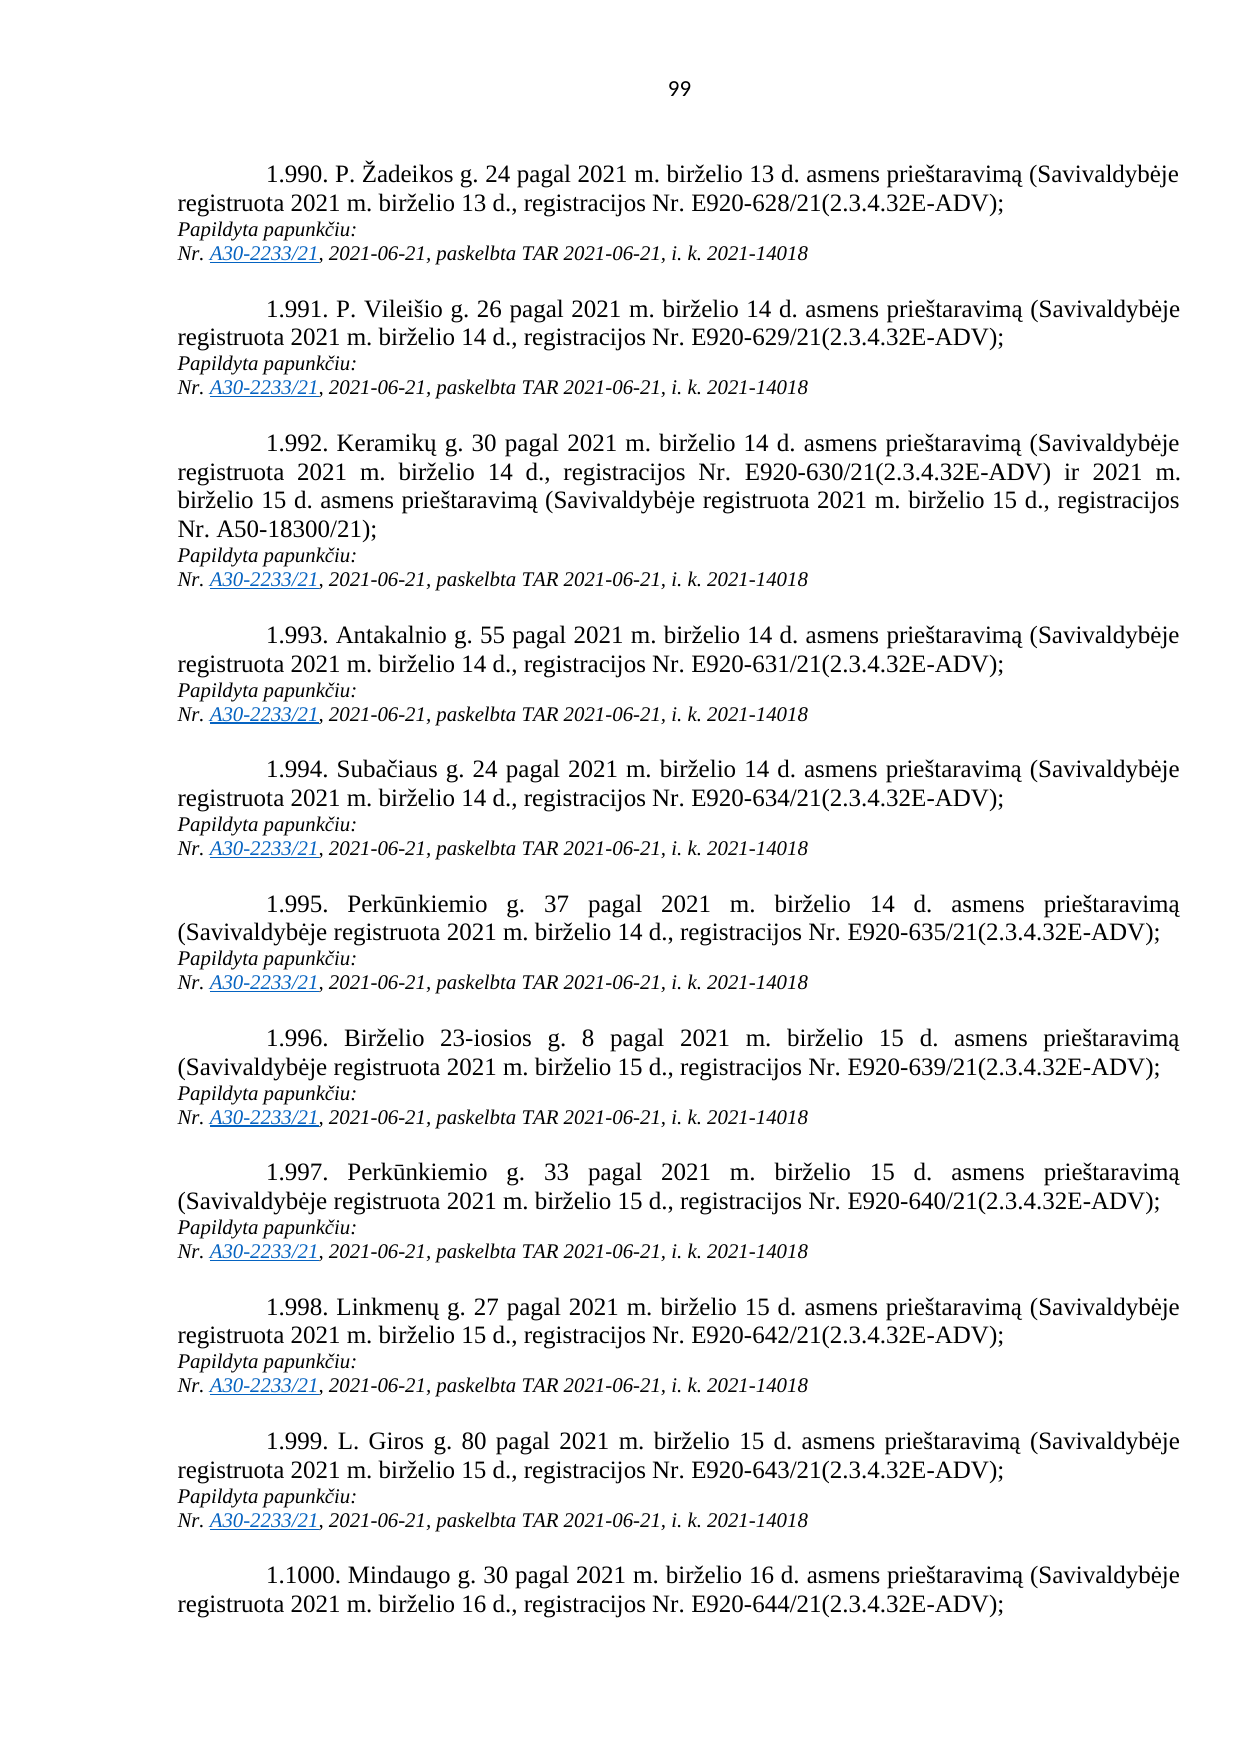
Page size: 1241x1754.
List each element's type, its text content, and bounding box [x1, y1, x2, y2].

text Papildyta papunkčiu: [177, 812, 1181, 836]
text Papildyta papunkčiu: [177, 1484, 1181, 1508]
text Papildyta papunkčiu: [177, 351, 1181, 375]
text Nr. A30-2233/21, 2021-06-21, paskelbta TAR 2021-06-21, i. k. 2021-14018 [177, 1239, 1181, 1263]
text Papildyta papunkčiu: [177, 946, 1181, 970]
text Nr. A30-2233/21, 2021-06-21, paskelbta TAR 2021-06-21, i. k. 2021-14018 [177, 702, 1181, 726]
text Papildyta papunkčiu: [177, 1081, 1181, 1105]
text Nr. A30-2233/21, 2021-06-21, paskelbta TAR 2021-06-21, i. k. 2021-14018 [177, 836, 1181, 860]
text 1.991. P. Vileišio g. 26 pagal 2021 m. birželio 14 d. asmens prieštaravimą (Savivaldybėje registruota 2021 m. birželio 14 d., registracijos Nr. E920-629/21(2.3.4.32E-ADV); [177, 294, 1181, 351]
text Papildyta papunkčiu: [177, 1215, 1181, 1239]
text Papildyta papunkčiu: [177, 217, 1181, 241]
text Nr. A30-2233/21, 2021-06-21, paskelbta TAR 2021-06-21, i. k. 2021-14018 [177, 241, 1181, 265]
text Papildyta papunkčiu: [177, 1349, 1181, 1373]
text 1.995. Perkūnkiemio g. 37 pagal 2021 m. birželio 14 d. asmens prieštaravimą (Savivaldybėje registruota 2021 m. birželio 14 d., registracijos Nr. E920-635/21(2.3.4.32E-ADV); [177, 889, 1181, 946]
text Papildyta papunkčiu: [177, 543, 1181, 567]
text Nr. A30-2233/21, 2021-06-21, paskelbta TAR 2021-06-21, i. k. 2021-14018 [177, 375, 1181, 399]
text 1.992. Keramikų g. 30 pagal 2021 m. birželio 14 d. asmens prieštaravimą (Savivaldybėje registruota 2021 m. birželio 14 d., registracijos Nr. E920-630/21(2.3.4.32E-ADV) ir 2021 m. birželio 15 d. asmens prieštaravimą (Savivaldybėje registruota 2021 m. birželio 15 d., registracijos Nr. A50-18300/21); [177, 428, 1181, 543]
text 1.994. Subačiaus g. 24 pagal 2021 m. birželio 14 d. asmens prieštaravimą (Savivaldybėje registruota 2021 m. birželio 14 d., registracijos Nr. E920-634/21(2.3.4.32E-ADV); [177, 754, 1181, 812]
text 1.1000. Mindaugo g. 30 pagal 2021 m. birželio 16 d. asmens prieštaravimą (Savivaldybėje registruota 2021 m. birželio 16 d., registracijos Nr. E920-644/21(2.3.4.32E-ADV); [177, 1561, 1181, 1618]
text Nr. A30-2233/21, 2021-06-21, paskelbta TAR 2021-06-21, i. k. 2021-14018 [177, 1373, 1181, 1397]
text Nr. A30-2233/21, 2021-06-21, paskelbta TAR 2021-06-21, i. k. 2021-14018 [177, 1105, 1181, 1129]
text 1.997. Perkūnkiemio g. 33 pagal 2021 m. birželio 15 d. asmens prieštaravimą (Savivaldybėje registruota 2021 m. birželio 15 d., registracijos Nr. E920-640/21(2.3.4.32E-ADV); [177, 1157, 1181, 1215]
text 1.999. L. Giros g. 80 pagal 2021 m. birželio 15 d. asmens prieštaravimą (Savivaldybėje registruota 2021 m. birželio 15 d., registracijos Nr. E920-643/21(2.3.4.32E-ADV); [177, 1426, 1181, 1484]
text Nr. A30-2233/21, 2021-06-21, paskelbta TAR 2021-06-21, i. k. 2021-14018 [177, 970, 1181, 994]
text Papildyta papunkčiu: [177, 677, 1181, 702]
text 1.993. Antakalnio g. 55 pagal 2021 m. birželio 14 d. asmens prieštaravimą (Savivaldybėje registruota 2021 m. birželio 14 d., registracijos Nr. E920-631/21(2.3.4.32E-ADV); [177, 620, 1181, 677]
text Nr. A30-2233/21, 2021-06-21, paskelbta TAR 2021-06-21, i. k. 2021-14018 [177, 1508, 1181, 1532]
text 1.996. Birželio 23-iosios g. 8 pagal 2021 m. birželio 15 d. asmens prieštaravimą (Savivaldybėje registruota 2021 m. birželio 15 d., registracijos Nr. E920-639/21(2.3.4.32E-ADV); [177, 1023, 1181, 1081]
text Nr. A30-2233/21, 2021-06-21, paskelbta TAR 2021-06-21, i. k. 2021-14018 [177, 567, 1181, 591]
text 1.990. P. Žadeikos g. 24 pagal 2021 m. birželio 13 d. asmens prieštaravimą (Savivaldybėje registruota 2021 m. birželio 13 d., registracijos Nr. E920-628/21(2.3.4.32E-ADV); [177, 159, 1181, 217]
text 1.998. Linkmenų g. 27 pagal 2021 m. birželio 15 d. asmens prieštaravimą (Savivaldybėje registruota 2021 m. birželio 15 d., registracijos Nr. E920-642/21(2.3.4.32E-ADV); [177, 1292, 1181, 1349]
